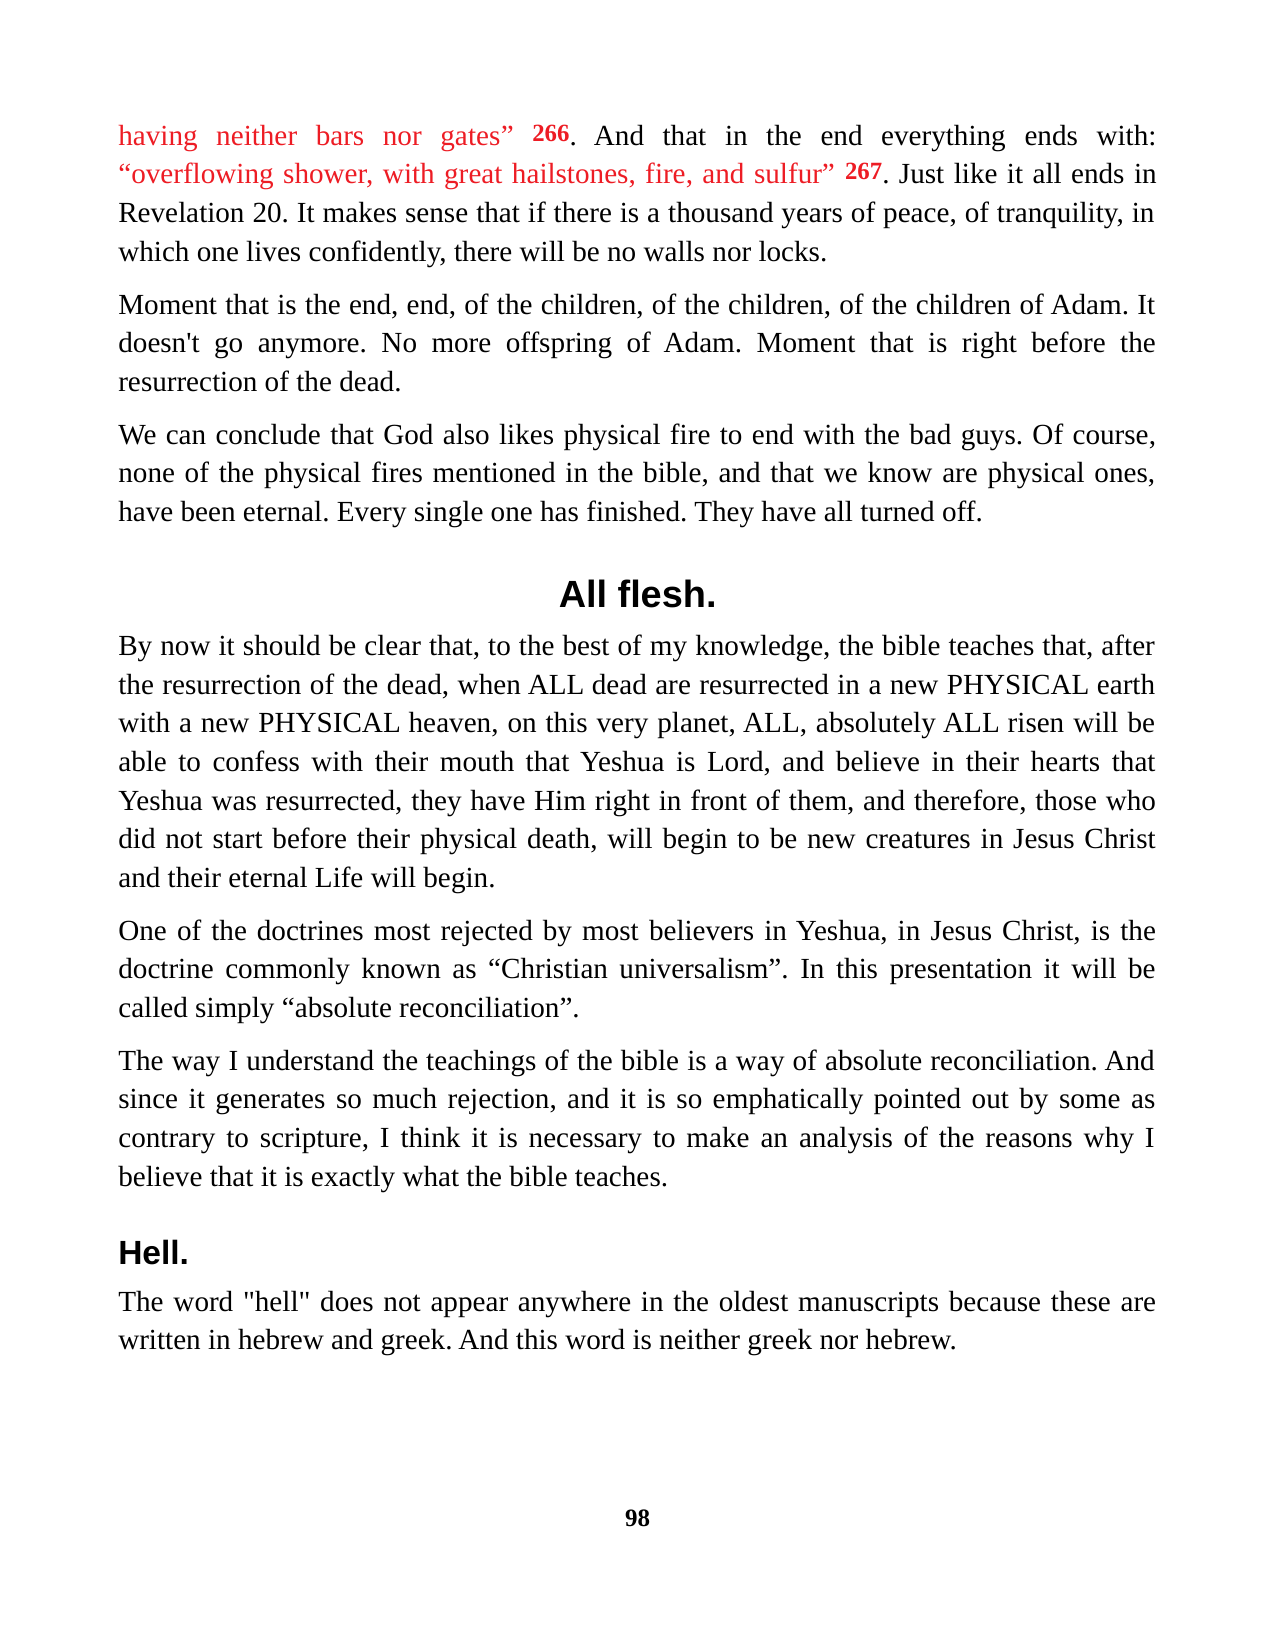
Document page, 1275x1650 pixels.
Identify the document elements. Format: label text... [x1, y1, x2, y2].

text having neither bars nor gates” . And that in the end everything ends with: “overflowing shower, with great hailstones, fire, and sulfur” . Just like it all ends in Revelation 20. It makes sense that if there is a thousand years of peace, of tranquility, in which one lives confidently, there will be no walls nor locks. [118, 118, 1157, 267]
text The word "hell" does not appear anywhere in the oldest manuscripts because these are written in hebrew and greek. And this word is neither greek nor hebrew. [118, 1284, 1157, 1356]
text Moment that is the end, end, of the children, of the children, of the children of Adam. It doesn't go anymore. No more offspring of Adam. Moment that is right before the resurrection of the dead. [118, 287, 1157, 397]
text The way I understand the teachings of the bible is a way of absolute reconciliation. And since it generates so much rejection, and it is so emphatically pointed out by some as contrary to scripture, I think it is necessary to make an analysis of the reasons why I believe that it is exactly what the bible teaches. [118, 1043, 1157, 1192]
text We can conclude that God also likes physical fire to end with the bad guys. Of course, none of the physical fires mentioned in the bible, and that we know are physical ones, have been eternal. Every single one has finished. They have all turned off. [118, 417, 1157, 528]
subtitle Hell. [118, 1233, 1157, 1271]
text By now it should be clear that, to the best of my knowledge, the bible teaches that, after the resurrection of the dead, when ALL dead are resurrected in a new PHYSICAL earth with a new PHYSICAL heaven, on this very planet, ALL, absolutely ALL risen will be able to confess with their mouth that Yeshua is Lord, and believe in their hearts that Yeshua was resurrected, they have Him right in front of them, and therefore, those who did not start before their physical death, will begin to be new creatures in Jesus Christ and their eternal Life will begin. [118, 628, 1157, 893]
text One of the doctrines most rejected by most believers in Yeshua, in Jesus Christ, is the doctrine commonly known as “Christian universalism”. In this presentation it will be called simply “absolute reconciliation”. [118, 913, 1157, 1023]
subtitle All flesh. [118, 572, 1157, 616]
